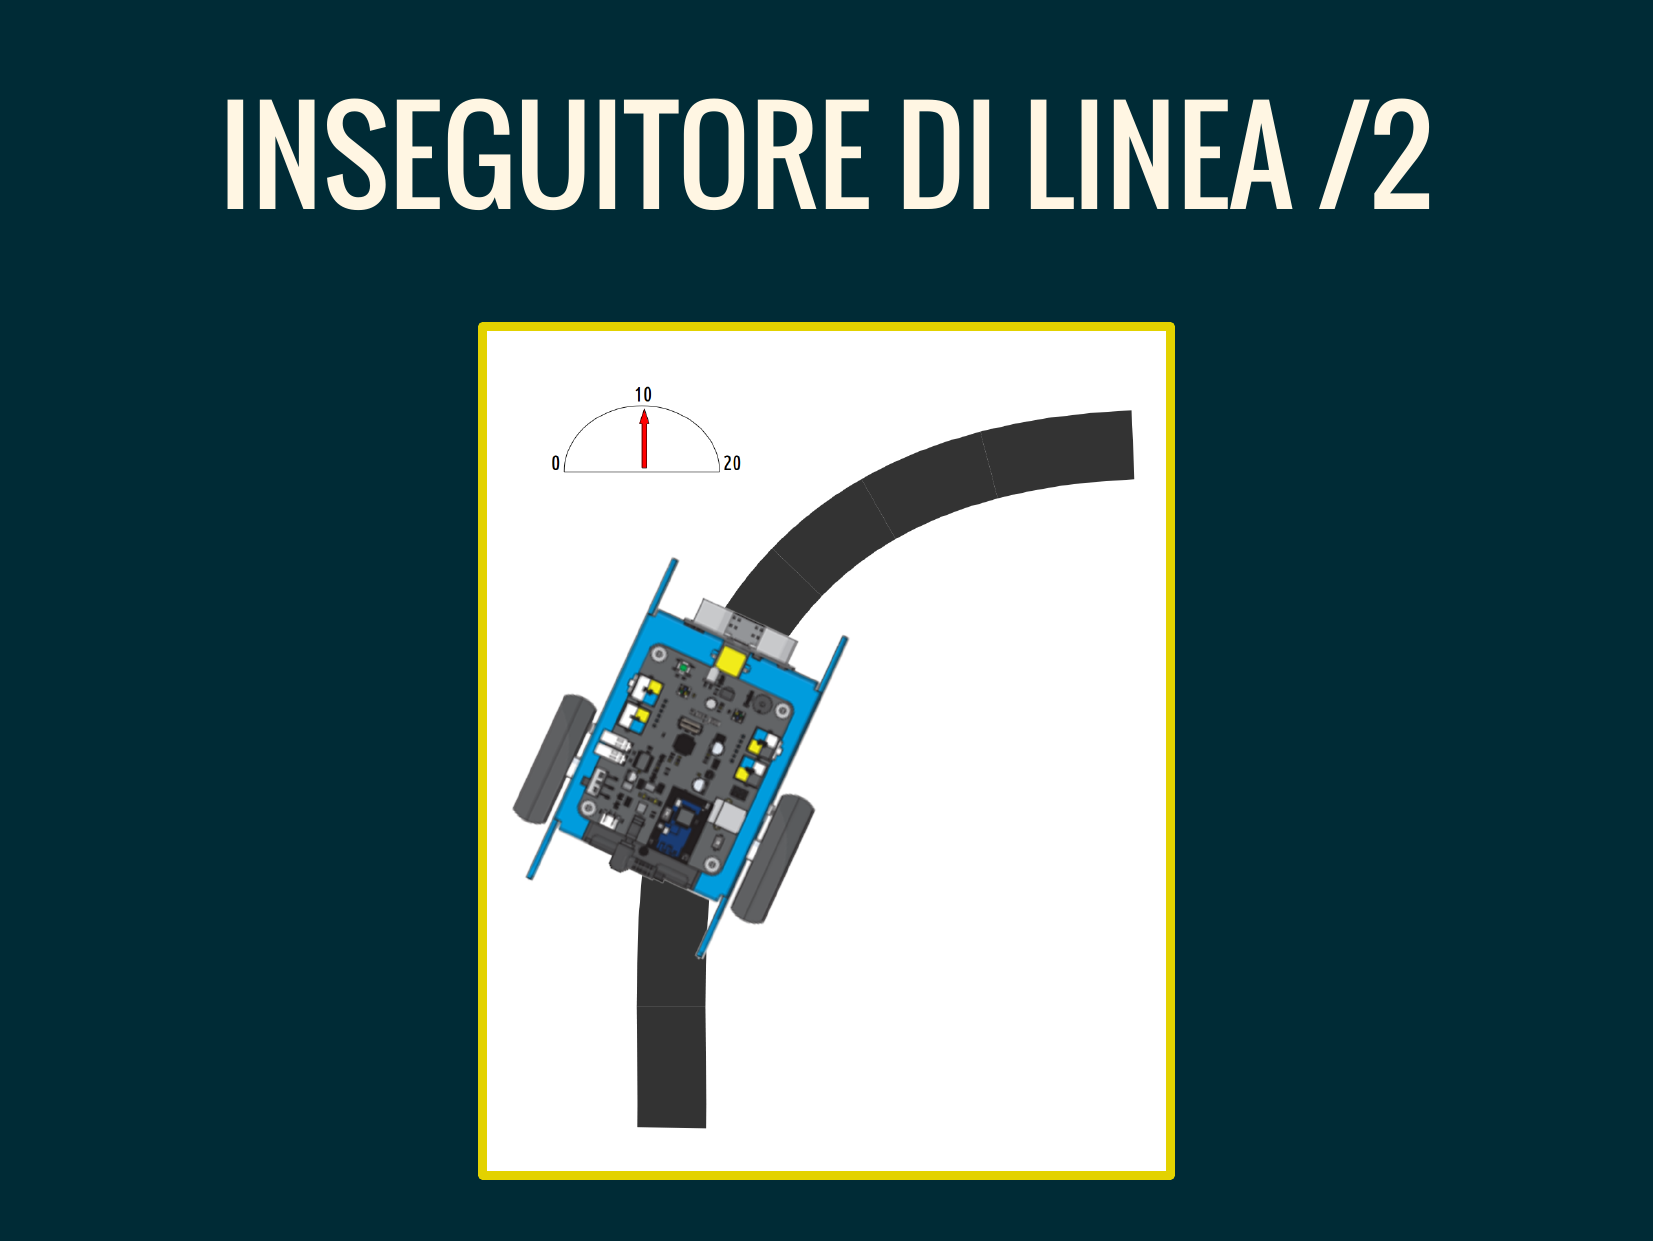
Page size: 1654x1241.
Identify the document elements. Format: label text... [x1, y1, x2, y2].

picture [487, 331, 1166, 1171]
title Inseguitore di linea /2 [82, 49, 1571, 257]
